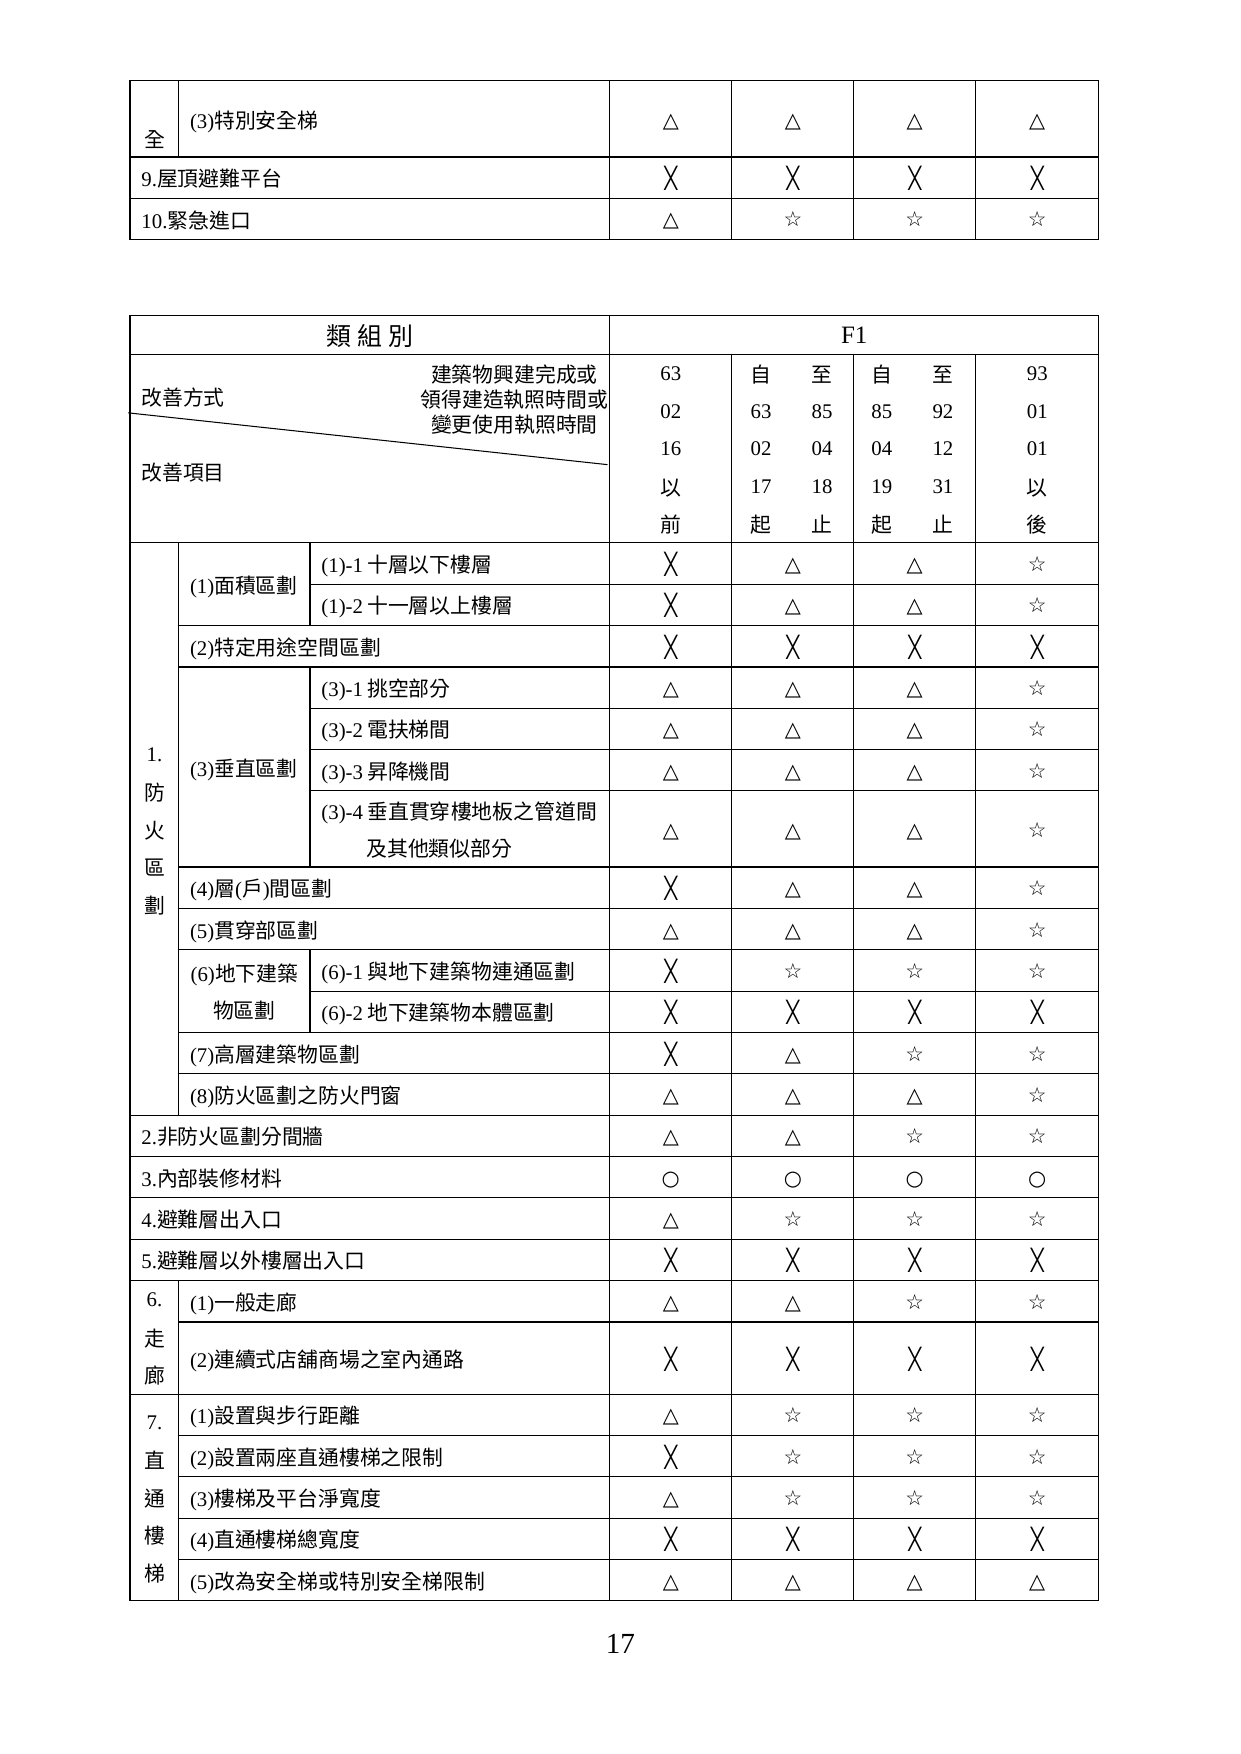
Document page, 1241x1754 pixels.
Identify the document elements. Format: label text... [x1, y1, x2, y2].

table_cell △ [732, 543, 853, 584]
table_cell 9.屋頂避難平台 [131, 158, 609, 198]
table_cell (1)-2十一層以上樓層 [311, 585, 609, 625]
table_cell ○ [976, 1157, 1098, 1197]
table_cell △ [732, 1116, 853, 1156]
table_cell △ [854, 585, 975, 625]
table_cell △ [610, 1395, 731, 1435]
table_cell △ [732, 909, 853, 949]
table_cell ╳ [854, 1323, 975, 1393]
table_cell ☆ [976, 1395, 1098, 1435]
table_cell ╳ [854, 1240, 975, 1280]
table_cell △ [610, 791, 731, 866]
table_cell ☆ [732, 1395, 853, 1435]
table_cell (4)直通樓梯總寬度 [179, 1519, 609, 1559]
table_cell ╳ [976, 1519, 1098, 1559]
table_cell △ [610, 668, 731, 708]
table_cell ╳ [732, 1519, 853, 1559]
table_cell ╳ [732, 158, 853, 198]
table_cell △ [732, 81, 853, 156]
table_cell △ [610, 1477, 731, 1518]
table_cell ☆ [854, 1436, 975, 1476]
table_cell ☆ [976, 1074, 1098, 1114]
table_cell ☆ [976, 791, 1098, 866]
table_cell 3.內部裝修材料 [131, 1157, 609, 1197]
table_cell (2)連續式店舖商場之室內通路 [179, 1323, 609, 1393]
table_cell △ [732, 1033, 853, 1073]
table_cell 至 85 04 18 止 [790, 355, 853, 542]
table_cell ○ [732, 1157, 853, 1197]
table_cell △ [854, 709, 975, 749]
table_cell 改善方式 改善項目 [131, 355, 609, 542]
table_cell (3)-2電扶梯間 [311, 709, 609, 749]
table_cell △ [854, 81, 975, 156]
table_cell ╳ [610, 1519, 731, 1559]
table_cell ☆ [732, 1477, 853, 1518]
table_cell ☆ [854, 1033, 975, 1073]
table_cell 自 85 04 19 起 [854, 355, 910, 542]
table_cell △ [732, 1281, 853, 1321]
table_cell (5)貫穿部區劃 [179, 909, 609, 949]
table_cell (3)-4垂直貫穿樓地板之管道間及其他類似部分 [311, 791, 609, 866]
table_cell △ [610, 750, 731, 790]
table_cell ╳ [976, 1240, 1098, 1280]
table_cell (2)特定用途空間區劃 [179, 626, 609, 666]
table_cell ☆ [732, 950, 853, 991]
table_cell △ [732, 1074, 853, 1114]
table_cell ☆ [976, 1198, 1098, 1239]
table_cell 自 63 02 17 起 [732, 355, 790, 542]
table_cell ☆ [976, 709, 1098, 749]
table_cell ╳ [732, 1240, 853, 1280]
table_cell ╳ [732, 992, 853, 1032]
table_cell (8)防火區劃之防火門窗 [179, 1074, 609, 1114]
table_cell ╳ [976, 1323, 1098, 1393]
table_cell (6)地下建築物區劃 [179, 950, 309, 1032]
table_cell (1)面積區劃 [179, 543, 309, 625]
table_cell ☆ [732, 199, 853, 239]
table_cell ☆ [976, 950, 1098, 991]
table_cell ☆ [854, 1116, 975, 1156]
table_cell ╳ [976, 158, 1098, 198]
table_cell ☆ [854, 1198, 975, 1239]
table_cell ☆ [854, 1477, 975, 1518]
table_cell 4.避難層出入口 [131, 1198, 609, 1239]
table_cell △ [854, 909, 975, 949]
table_cell △ [610, 909, 731, 949]
table_cell ╳ [610, 868, 731, 908]
table_cell ☆ [976, 1436, 1098, 1476]
table_cell ╳ [610, 1323, 731, 1393]
table_cell ╳ [610, 543, 731, 584]
table_cell ☆ [976, 750, 1098, 790]
table_cell △ [732, 750, 853, 790]
table_cell ☆ [976, 543, 1098, 584]
table_cell △ [732, 668, 853, 708]
table_cell (1)一般走廊 [179, 1281, 609, 1321]
table_cell ╳ [610, 1033, 731, 1073]
table_cell (1)設置與步行距離 [179, 1395, 609, 1435]
table_cell (6)-2地下建築物本體區劃 [311, 992, 609, 1032]
table_cell △ [732, 791, 853, 866]
table_cell ☆ [732, 1198, 853, 1239]
table_cell (7)高層建築物區劃 [179, 1033, 609, 1073]
table_cell 93 01 01 以 後 [976, 355, 1098, 542]
table_cell △ [976, 81, 1098, 156]
table_cell ╳ [854, 158, 975, 198]
table_cell △ [854, 668, 975, 708]
table_cell △ [610, 709, 731, 749]
table_cell ╳ [610, 1240, 731, 1280]
table_cell ╳ [732, 1323, 853, 1393]
table_cell 8.安全梯 [131, 81, 178, 156]
table_cell ○ [610, 1157, 731, 1197]
table_cell △ [732, 709, 853, 749]
table_cell △ [610, 199, 731, 239]
table_cell 1.防火區劃 [131, 543, 178, 1114]
table_cell ☆ [976, 868, 1098, 908]
table_cell △ [610, 1074, 731, 1114]
table_cell ☆ [854, 1281, 975, 1321]
table_cell ╳ [610, 992, 731, 1032]
table_cell ╳ [610, 950, 731, 991]
table_cell (1)-1十層以下樓層 [311, 543, 609, 584]
table_cell 63 02 16 以 前 [610, 355, 731, 542]
table_cell ☆ [976, 585, 1098, 625]
table_cell ╳ [610, 626, 731, 666]
table_cell △ [854, 1560, 975, 1600]
table_cell ☆ [976, 199, 1098, 239]
table_cell (3)垂直區劃 [179, 668, 309, 866]
table_cell △ [732, 868, 853, 908]
table_cell ☆ [976, 1116, 1098, 1156]
table_cell △ [610, 1560, 731, 1600]
table_cell △ [976, 1560, 1098, 1600]
table_cell ╳ [854, 1519, 975, 1559]
table_cell △ [854, 868, 975, 908]
table_cell ╳ [610, 1436, 731, 1476]
table_header 類 組 別 [131, 316, 609, 354]
table_cell (2)設置兩座直通樓梯之限制 [179, 1436, 609, 1476]
table_cell 2.非防火區劃分間牆 [131, 1116, 609, 1156]
table_cell ☆ [854, 950, 975, 991]
table_cell △ [854, 543, 975, 584]
table_cell (5)改為安全梯或特別安全梯限制 [179, 1560, 609, 1600]
table_cell ○ [854, 1157, 975, 1197]
table_cell ☆ [854, 199, 975, 239]
table_cell (3)-1挑空部分 [311, 668, 609, 708]
table_cell ☆ [854, 1395, 975, 1435]
table_cell (3)-3昇降機間 [311, 750, 609, 790]
table_cell △ [610, 1281, 731, 1321]
table_cell △ [854, 791, 975, 866]
table_cell ╳ [976, 992, 1098, 1032]
table_cell △ [854, 1074, 975, 1114]
table_cell △ [732, 585, 853, 625]
table_cell △ [854, 750, 975, 790]
table_cell (3)特別安全梯 [179, 81, 609, 156]
table_cell △ [610, 81, 731, 156]
table_cell 至 92 12 31 止 [910, 355, 975, 542]
table_cell (6)-1與地下建築物連通區劃 [311, 950, 609, 991]
table_cell ╳ [854, 992, 975, 1032]
table_cell ☆ [732, 1436, 853, 1476]
table_cell 6.走廊 [131, 1281, 178, 1393]
table_cell (4)層(戶)間區劃 [179, 868, 609, 908]
table_cell 5.避難層以外樓層出入口 [131, 1240, 609, 1280]
table_cell ☆ [976, 1281, 1098, 1321]
table_cell △ [610, 1116, 731, 1156]
table_cell △ [610, 1198, 731, 1239]
table_cell ☆ [976, 668, 1098, 708]
table_cell ╳ [854, 626, 975, 666]
table_cell ╳ [976, 626, 1098, 666]
table_header F1 [610, 316, 1098, 354]
table_cell (3)樓梯及平台淨寬度 [179, 1477, 609, 1518]
table_cell △ [732, 1560, 853, 1600]
table_cell 10.緊急進口 [131, 199, 609, 239]
table_cell ☆ [976, 1477, 1098, 1518]
table_cell 7.直通樓梯 [131, 1395, 178, 1600]
table_cell ╳ [610, 158, 731, 198]
table_cell ☆ [976, 1033, 1098, 1073]
table_cell ╳ [732, 626, 853, 666]
table_cell ☆ [976, 909, 1098, 949]
table_cell ╳ [610, 585, 731, 625]
